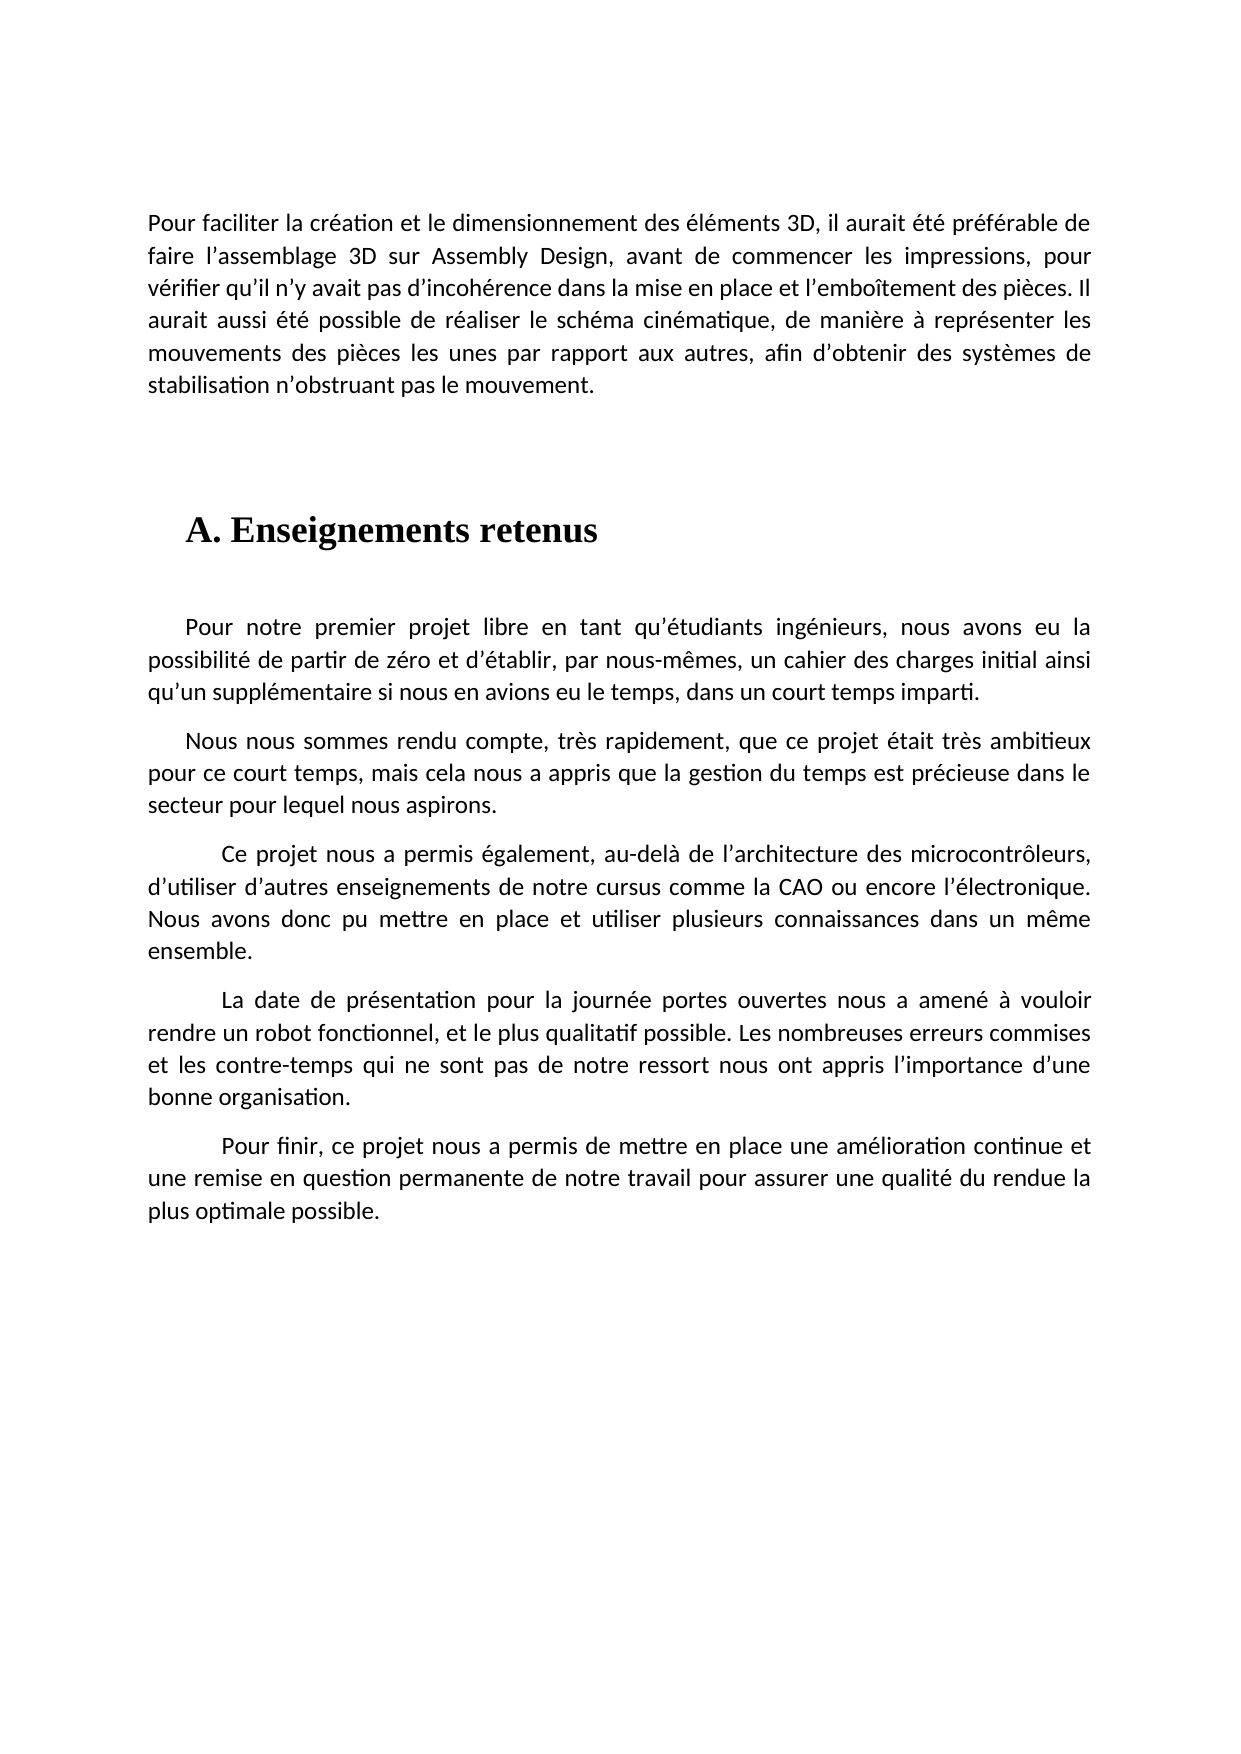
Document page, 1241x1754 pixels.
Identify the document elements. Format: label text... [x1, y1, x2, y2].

text Nous nous sommes rendu compte, très rapidement, que ce projet était très ambitieux pour ce court temps, mais cela nous a appris que la gestion du temps est précieuse dans le secteur pour lequel nous aspirons. [148, 725, 1093, 820]
text Pour notre premier projet libre en tant qu’étudiants ingénieurs, nous avons eu la possibilité de partir de zéro et d’établir, par nous-mêmes, un cahier des charges initial ainsi qu’un supplémentaire si nous en avions eu le temps, dans un court temps imparti. [148, 612, 1093, 707]
text Pour faciliter la création et le dimensionnement des éléments 3D, il aurait été préférable de faire l’assemblage 3D sur Assembly Design, avant de commencer les impressions, pour vérifier qu’il n’y avait pas d’incohérence dans la mise en place et l’emboîtement des pièces. Il aurait aussi été possible de réaliser le schéma cinématique, de manière à représenter les mouvements des pièces les unes par rapport aux autres, afin d’obtenir des systèmes de stabilisation n’obstruant pas le mouvement. [148, 208, 1093, 399]
text La date de présentation pour la journée portes ouvertes nous a amené à vouloir rendre un robot fonctionnel, et le plus qualitatif possible. Les nombreuses erreurs commises et les contre-temps qui ne sont pas de notre ressort nous ont appris l’importance d’une bonne organisation. [148, 984, 1093, 1112]
text Ce projet nous a permis également, au-delà de l’architecture des microcontrôleurs, d’utiliser d’autres enseignements de notre cursus comme la CAO ou encore l’électronique. Nous avons donc pu mettre en place et utiliser plusieurs connaissances dans un même ensemble. [148, 839, 1093, 966]
text Pour finir, ce projet nous a permis de mettre en place une amélioration continue et une remise en question permanente de notre travail pour assurer une qualité du rendue la plus optimale possible. [148, 1130, 1093, 1225]
subtitle Enseignements retenus [185, 507, 1093, 550]
